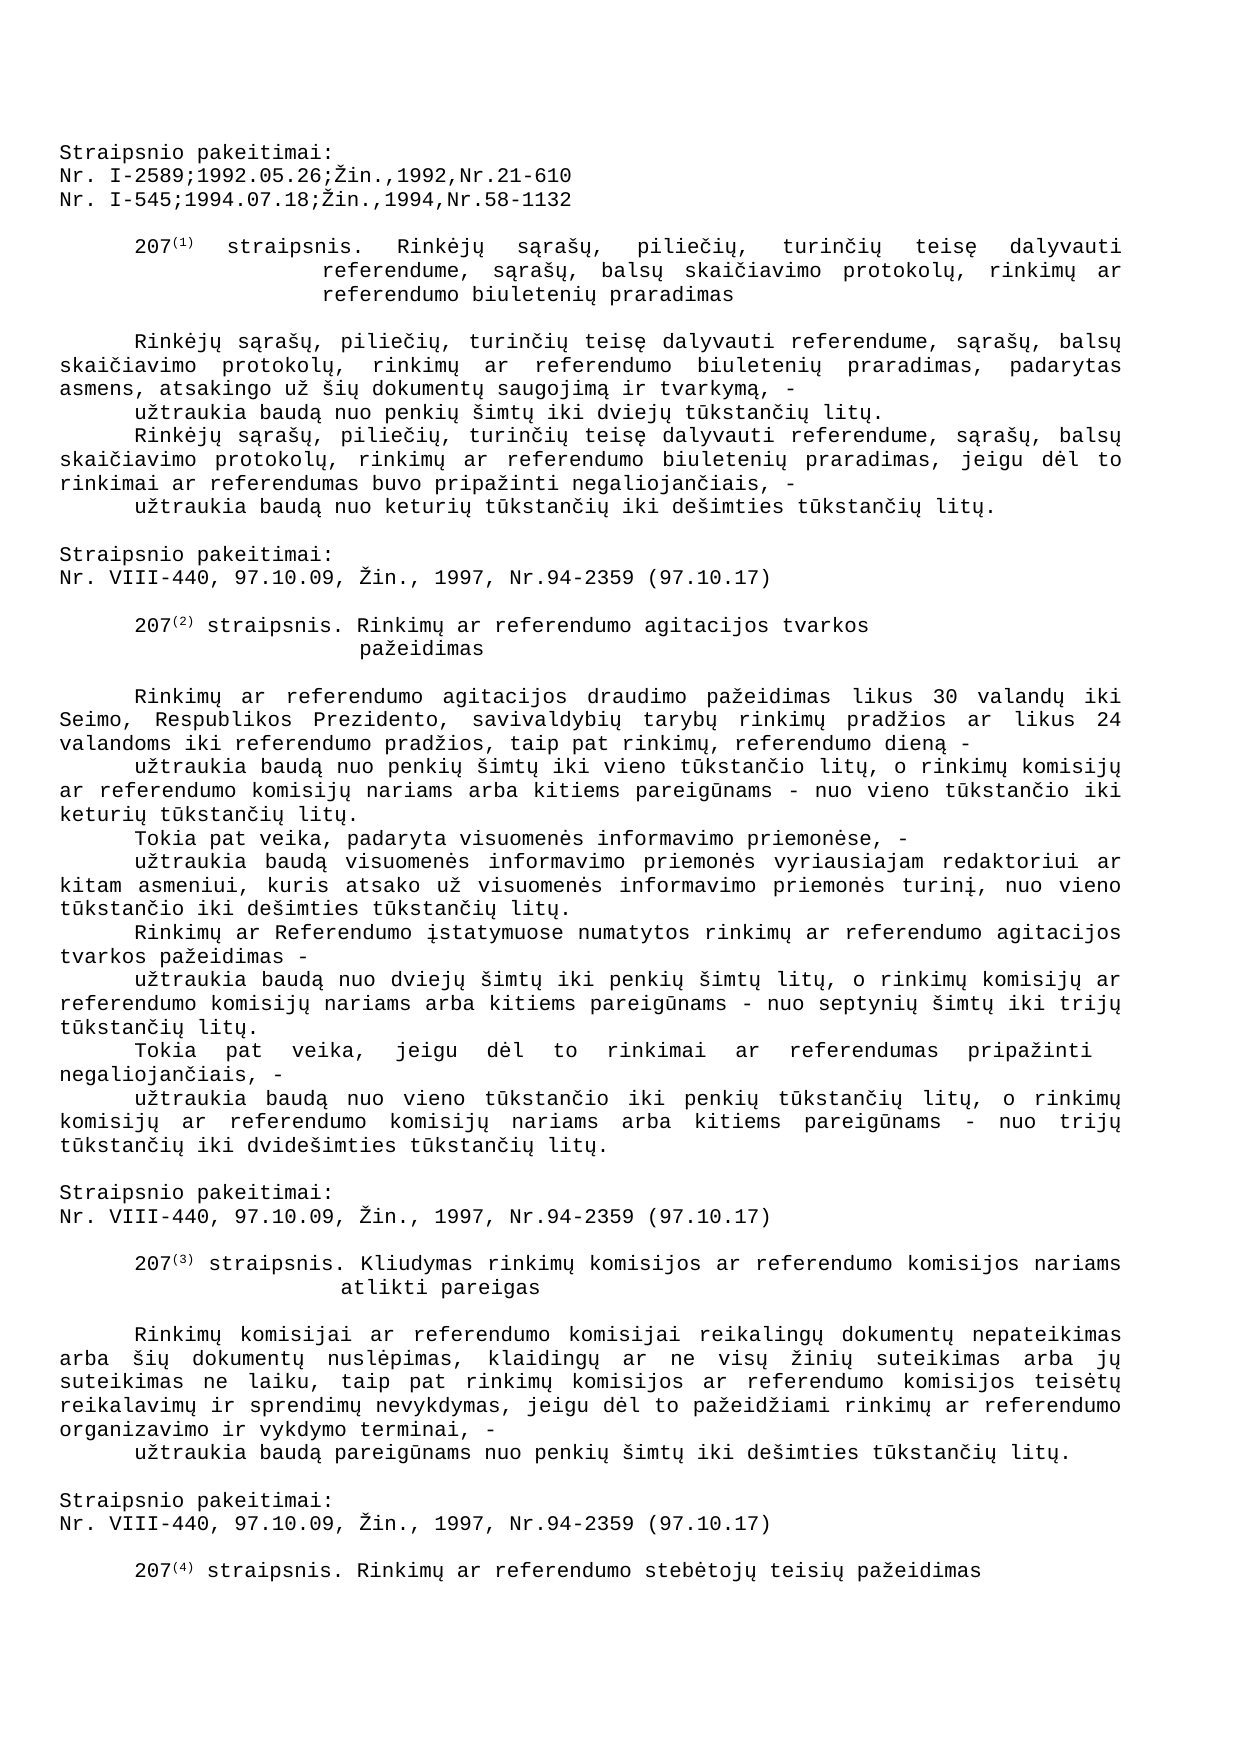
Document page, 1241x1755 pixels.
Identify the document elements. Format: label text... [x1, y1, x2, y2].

text Nr. VIII-440, 97.10.09, Žin., 1997, Nr.94-2359 (97.10.17) [59, 1513, 1122, 1537]
text Tokia pat veika, padaryta visuomenės informavimo priemonėse, - [59, 827, 1122, 851]
text Straipsnio pakeitimai: [59, 142, 1122, 165]
text Rinkimų ar Referendumo įstatymuose numatytos rinkimų ar referendumo agitacijos tvarkos pažeidimas - [59, 922, 1122, 969]
text Nr. I-545;1994.07.18;Žin.,1994,Nr.58-1132 [59, 189, 1122, 213]
text Straipsnio pakeitimai: [59, 1489, 1122, 1513]
text Rinkimų ar referendumo agitacijos draudimo pažeidimas likus 30 valandų iki Seimo, Respublikos Prezidento, savivaldybių tarybų rinkimų pradžios ar likus 24 valandoms iki referendumo pradžios, taip pat rinkimų, referendumo dieną - [59, 686, 1122, 757]
text Rinkimų komisijai ar referendumo komisijai reikalingų dokumentų nepateikimas arba šių dokumentų nuslėpimas, klaidingų ar ne visų žinių suteikimas arba jų suteikimas ne laiku, taip pat rinkimų komisijos ar referendumo komisijos teisėtų reikalavimų ir sprendimų nevykdymas, jeigu dėl to pažeidžiami rinkimų ar referendumo organizavimo ir vykdymo terminai, - [59, 1324, 1122, 1442]
text Nr. I-2589;1992.05.26;Žin.,1992,Nr.21-610 [59, 165, 1122, 189]
text 207(4) straipsnis. Rinkimų ar referendumo stebėtojų teisių pažeidimas [59, 1561, 1122, 1584]
text užtraukia baudą pareigūnams nuo penkių šimtų iki dešimties tūkstančių litų. [59, 1442, 1122, 1466]
text 207(3) straipsnis. Kliudymas rinkimų komisijos ar referendumo komisijos nariams atlikti pareigas [134, 1253, 1122, 1300]
text užtraukia baudą nuo penkių šimtų iki dviejų tūkstančių litų. [59, 402, 1122, 426]
text užtraukia baudą nuo dviejų šimtų iki penkių šimtų litų, o rinkimų komisijų ar referendumo komisijų nariams arba kitiems pareigūnams - nuo septynių šimtų iki trijų tūkstančių litų. [59, 969, 1122, 1040]
text užtraukia baudą nuo keturių tūkstančių iki dešimties tūkstančių litų. [59, 496, 1122, 520]
text Straipsnio pakeitimai: [59, 1182, 1122, 1206]
text Rinkėjų sąrašų, piliečių, turinčių teisę dalyvauti referendume, sąrašų, balsų skaičiavimo protokolų, rinkimų ar referendumo biuletenių praradimas, padarytas asmens, atsakingo už šių dokumentų saugojimą ir tvarkymą, - [59, 331, 1122, 402]
text Nr. VIII-440, 97.10.09, Žin., 1997, Nr.94-2359 (97.10.17) [59, 567, 1122, 591]
text 207(1) straipsnis. Rinkėjų sąrašų, piliečių, turinčių teisę dalyvauti referendume, sąrašų, balsų skaičiavimo protokolų, rinkimų ar referendumo biuletenių praradimas [134, 236, 1122, 307]
text Rinkėjų sąrašų, piliečių, turinčių teisę dalyvauti referendume, sąrašų, balsų skaičiavimo protokolų, rinkimų ar referendumo biuletenių praradimas, jeigu dėl to rinkimai ar referendumas buvo pripažinti negaliojančiais, - [59, 426, 1122, 496]
text užtraukia baudą nuo penkių šimtų iki vieno tūkstančio litų, o rinkimų komisijų ar referendumo komisijų nariams arba kitiems pareigūnams - nuo vieno tūkstančio iki keturių tūkstančių litų. [59, 757, 1122, 827]
text pažeidimas [59, 638, 1122, 662]
text užtraukia baudą nuo vieno tūkstančio iki penkių tūkstančių litų, o rinkimų komisijų ar referendumo komisijų nariams arba kitiems pareigūnams - nuo trijų tūkstančių iki dvidešimties tūkstančių litų. [59, 1088, 1122, 1158]
text Straipsnio pakeitimai: [59, 544, 1122, 567]
text Nr. VIII-440, 97.10.09, Žin., 1997, Nr.94-2359 (97.10.17) [59, 1206, 1122, 1229]
text užtraukia baudą visuomenės informavimo priemonės vyriausiajam redaktoriui ar kitam asmeniui, kuris atsako už visuomenės informavimo priemonės turinį, nuo vieno tūkstančio iki dešimties tūkstančių litų. [59, 851, 1122, 922]
text 207(2) straipsnis. Rinkimų ar referendumo agitacijos tvarkos [59, 615, 1122, 638]
text Tokia pat veika, jeigu dėl to rinkimai ar referendumas pripažinti negaliojančiais, - [59, 1040, 1122, 1088]
